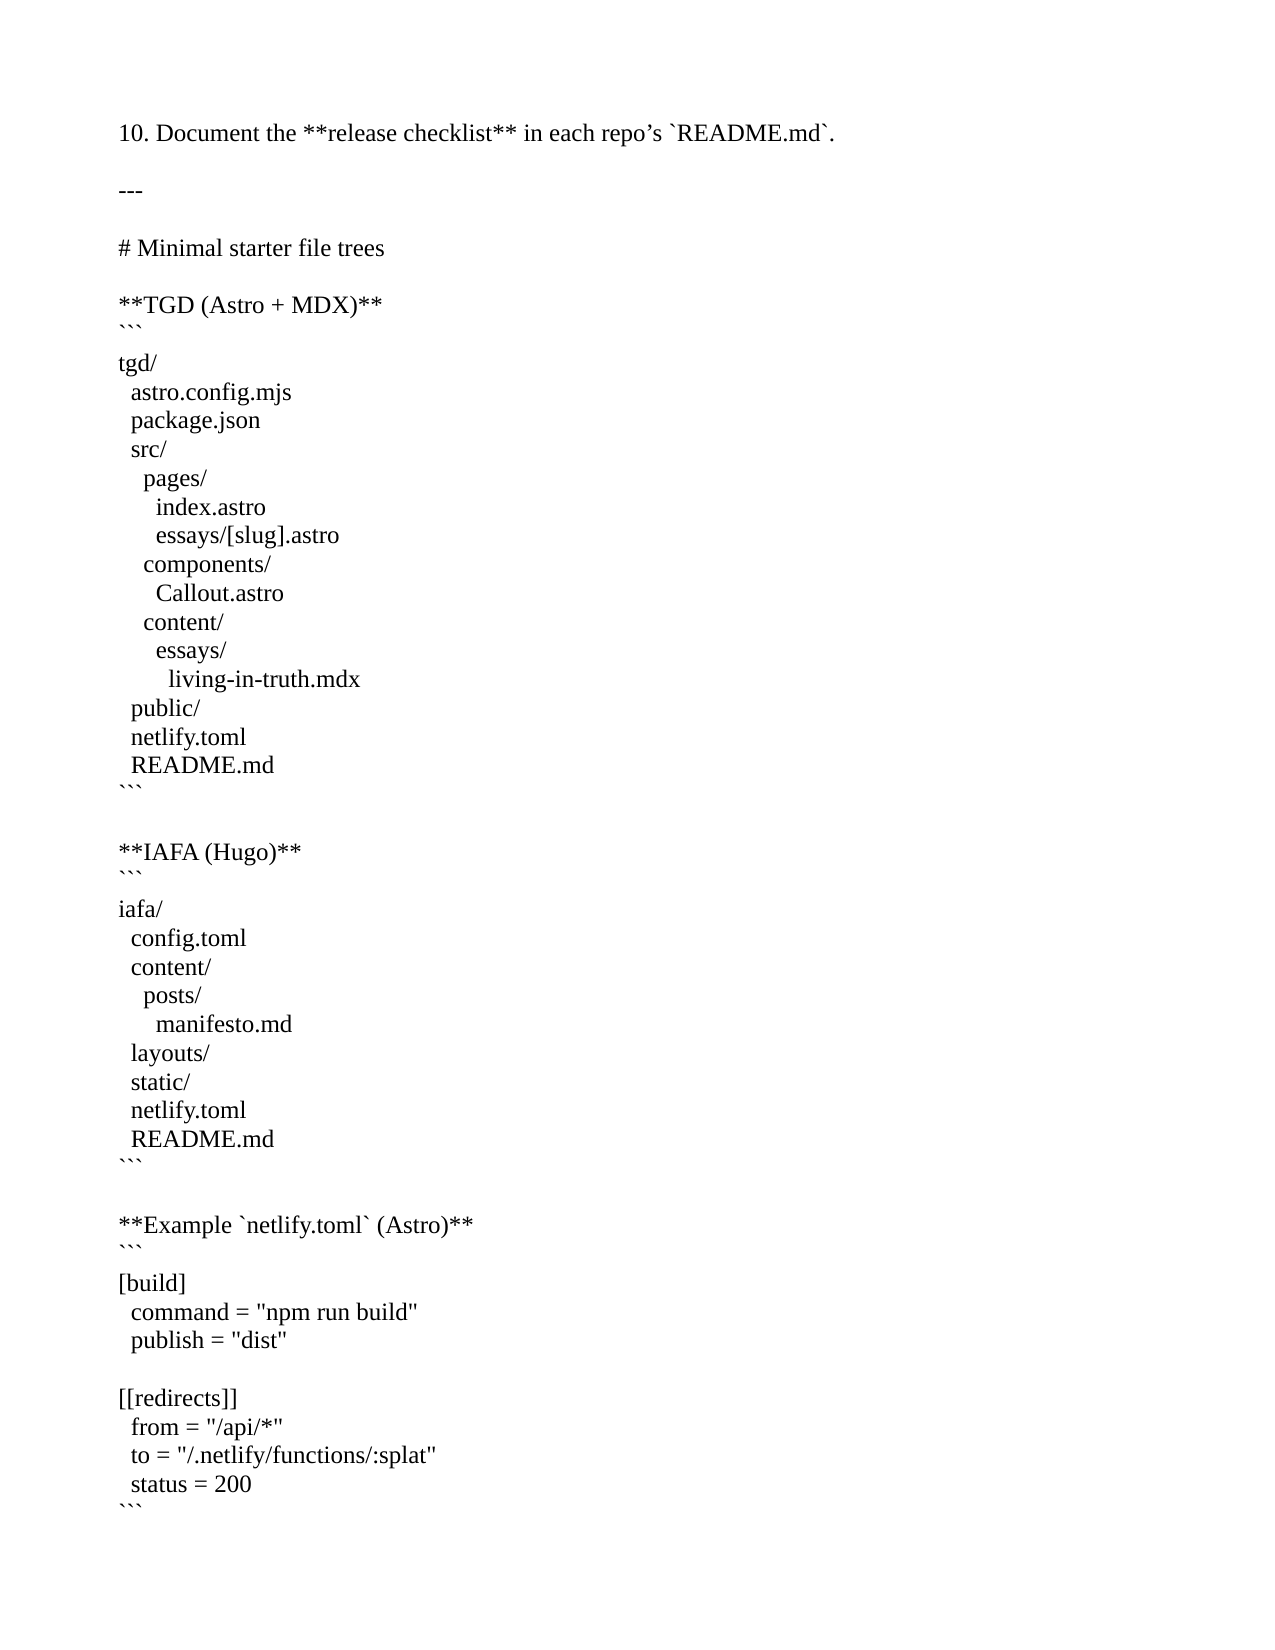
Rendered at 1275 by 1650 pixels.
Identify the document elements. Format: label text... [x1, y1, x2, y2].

text public/ [118, 693, 1157, 722]
text content/ [118, 952, 1157, 981]
text ``` [118, 1498, 1157, 1527]
text posts/ [118, 981, 1157, 1009]
text layouts/ [118, 1038, 1157, 1067]
text content/ [118, 607, 1157, 636]
text ``` [118, 1239, 1157, 1268]
text index.astro [118, 492, 1157, 521]
text **TGD (Astro + MDX)** [118, 291, 1157, 319]
text living-in-truth.mdx [118, 664, 1157, 693]
text essays/ [118, 636, 1157, 664]
text ``` [118, 319, 1157, 348]
text static/ [118, 1067, 1157, 1096]
text **Example `netlify.toml` (Astro)** [118, 1211, 1157, 1239]
text 10. Document the **release checklist** in each repo’s `README.md`. [118, 118, 1157, 147]
text essays/[slug].astro [118, 521, 1157, 549]
text [[redirects]] [118, 1383, 1157, 1412]
text Callout.astro [118, 578, 1157, 607]
text README.md [118, 1124, 1157, 1153]
text pages/ [118, 463, 1157, 492]
text [build] [118, 1268, 1157, 1297]
text ``` [118, 1153, 1157, 1182]
text ``` [118, 779, 1157, 808]
text README.md [118, 751, 1157, 779]
text command = "npm run build" [118, 1297, 1157, 1326]
text status = 200 [118, 1469, 1157, 1498]
text package.json [118, 406, 1157, 434]
text netlify.toml [118, 722, 1157, 751]
text from = "/api/*" [118, 1412, 1157, 1441]
text ``` [118, 866, 1157, 894]
text config.toml [118, 923, 1157, 952]
text components/ [118, 549, 1157, 578]
text to = "/.netlify/functions/:splat" [118, 1441, 1157, 1469]
text # Minimal starter file trees [118, 233, 1157, 262]
text src/ [118, 434, 1157, 463]
text iafa/ [118, 894, 1157, 923]
text manifesto.md [118, 1009, 1157, 1038]
text --- [118, 176, 1157, 204]
text netlify.toml [118, 1096, 1157, 1124]
text tgd/ [118, 348, 1157, 377]
text **IAFA (Hugo)** [118, 837, 1157, 866]
text publish = "dist" [118, 1326, 1157, 1354]
text astro.config.mjs [118, 377, 1157, 406]
